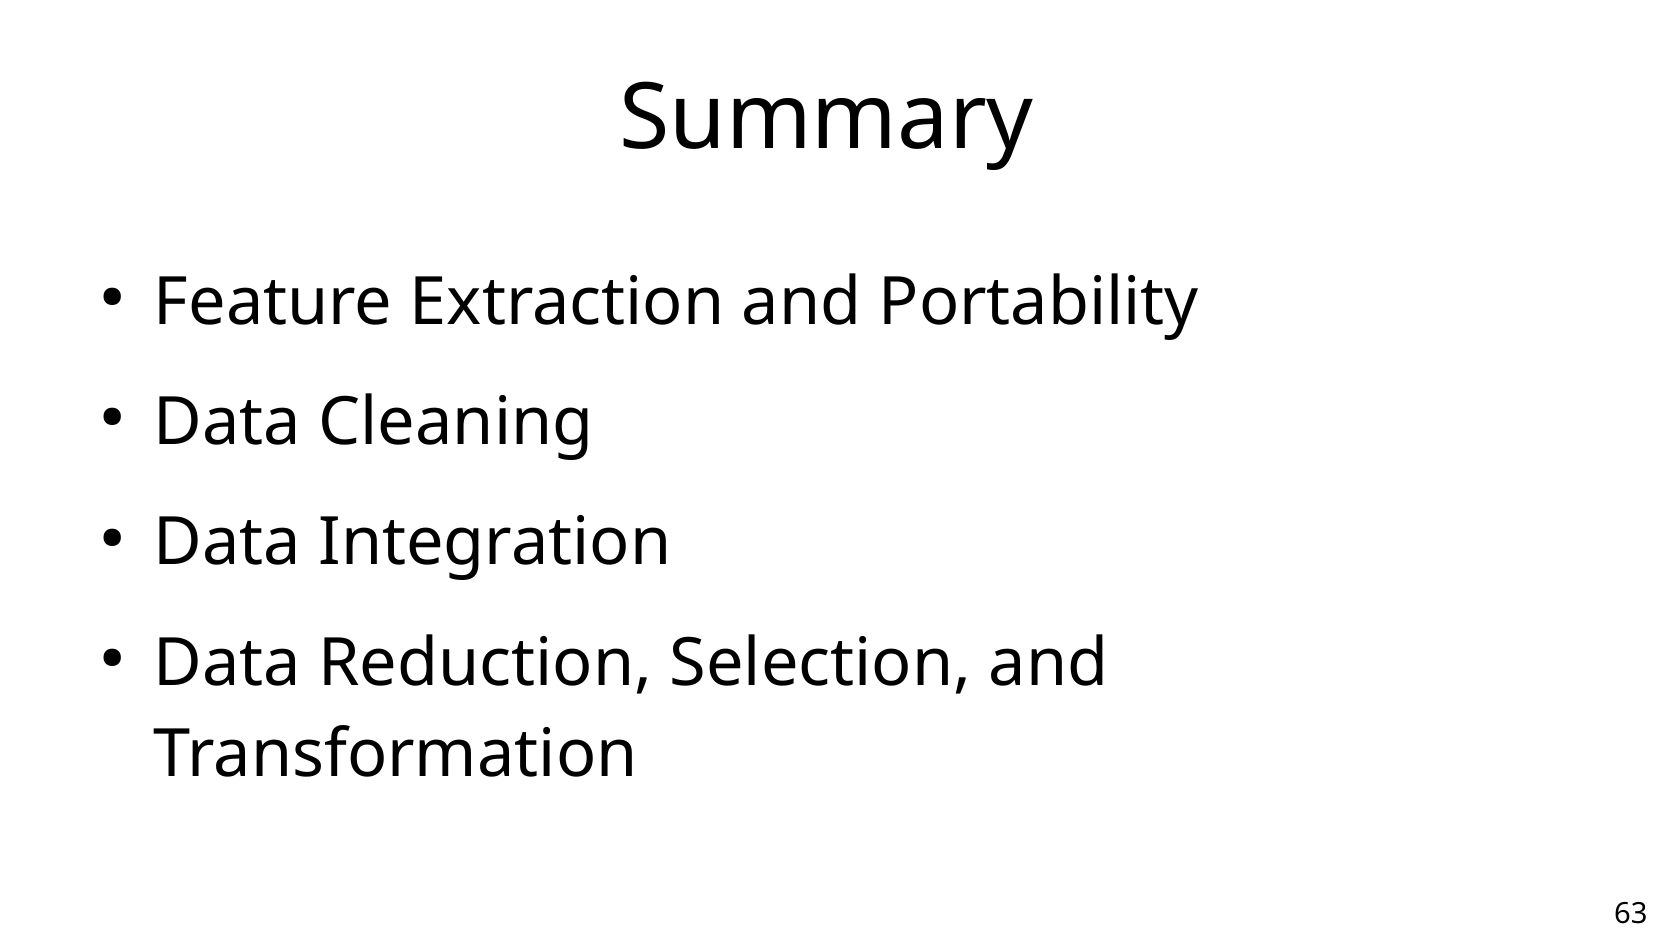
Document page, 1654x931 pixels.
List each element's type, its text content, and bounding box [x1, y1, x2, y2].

list Feature Extraction and Portability Data Cleaning Data Integration Data Reduction, Selection, and Transformation [82, 253, 1606, 886]
title Summary [82, 1, 1571, 226]
